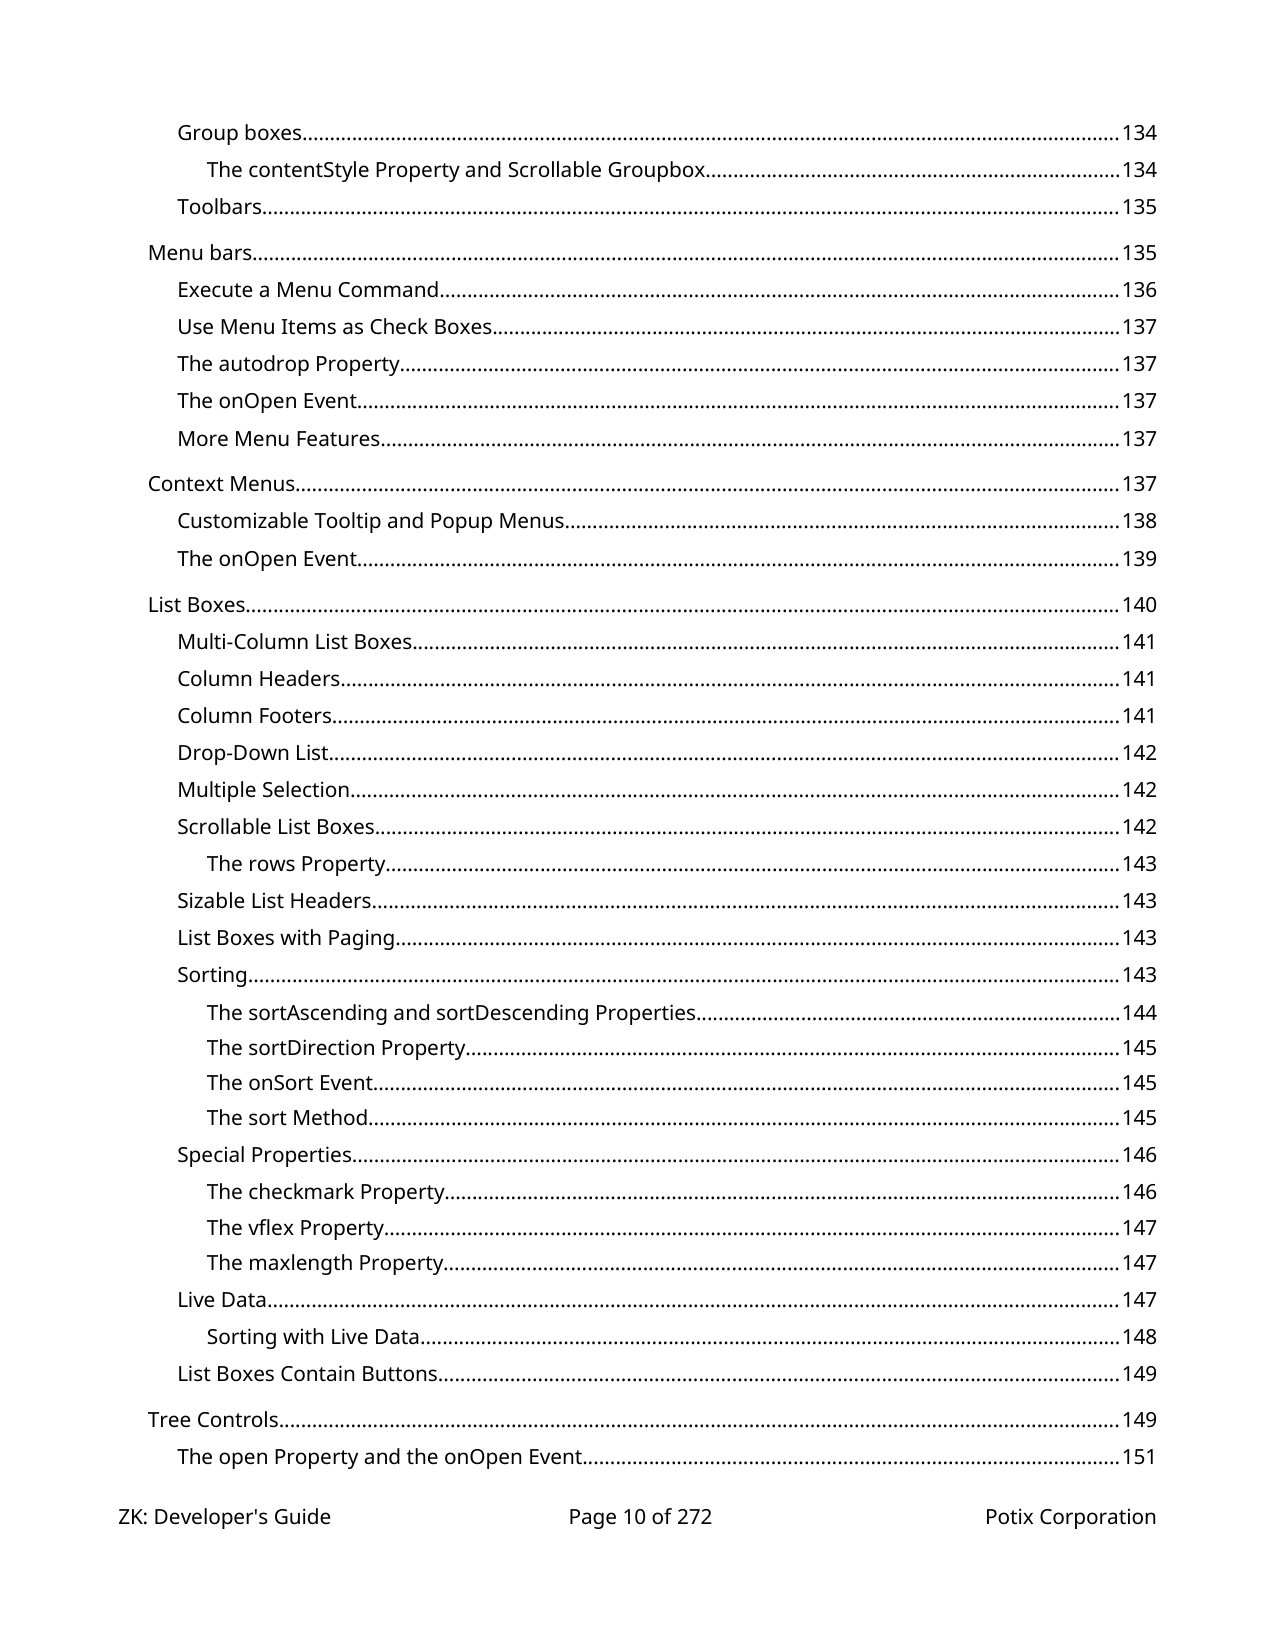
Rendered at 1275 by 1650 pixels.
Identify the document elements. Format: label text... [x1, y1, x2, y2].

text More Menu Features 137 [177, 424, 1157, 452]
text Use Menu Items as Check Boxes 137 [177, 312, 1157, 341]
text Column Headers 141 [177, 664, 1157, 692]
text Sizable List Headers 143 [177, 886, 1157, 914]
text Context Menus 137 [148, 469, 1157, 498]
text The checkmark Property 146 [207, 1177, 1157, 1206]
text The onOpen Event 139 [177, 544, 1157, 572]
text Live Data 147 [177, 1285, 1157, 1313]
text Multi-Column List Boxes 141 [177, 627, 1157, 655]
text Drop-Down List 142 [177, 738, 1157, 766]
text List Boxes Contain Buttons 149 [177, 1359, 1157, 1387]
text The onSort Event 145 [207, 1068, 1157, 1096]
text The open Property and the onOpen Event 151 [177, 1442, 1157, 1470]
text Sorting 143 [177, 961, 1157, 989]
text Sorting with Live Data 148 [207, 1322, 1157, 1350]
text Group boxes 134 [177, 118, 1157, 146]
text Execute a Menu Command 136 [177, 275, 1157, 303]
text The contentStyle Property and Scrollable Groupbox 134 [207, 155, 1157, 183]
text The sort Method 145 [207, 1103, 1157, 1131]
text The autodrop Property 137 [177, 349, 1157, 378]
text The onOpen Event 137 [177, 387, 1157, 415]
text The vflex Property 147 [207, 1213, 1157, 1241]
text Tree Controls 149 [148, 1405, 1157, 1433]
text Menu bars 135 [148, 238, 1157, 266]
text Special Properties 146 [177, 1140, 1157, 1168]
text The sortDirection Property 145 [207, 1033, 1157, 1061]
text List Boxes with Paging 143 [177, 923, 1157, 952]
text Toolbars 135 [177, 192, 1157, 221]
text The sortAscending and sortDescending Properties 144 [207, 998, 1157, 1026]
text Customizable Tooltip and Popup Menus 138 [177, 507, 1157, 535]
text Scrollable List Boxes 142 [177, 812, 1157, 840]
text Column Footers 141 [177, 701, 1157, 729]
text List Boxes 140 [148, 590, 1157, 618]
text Multiple Selection 142 [177, 775, 1157, 803]
text The rows Property 143 [207, 849, 1157, 877]
text The maxlength Property 147 [207, 1248, 1157, 1276]
